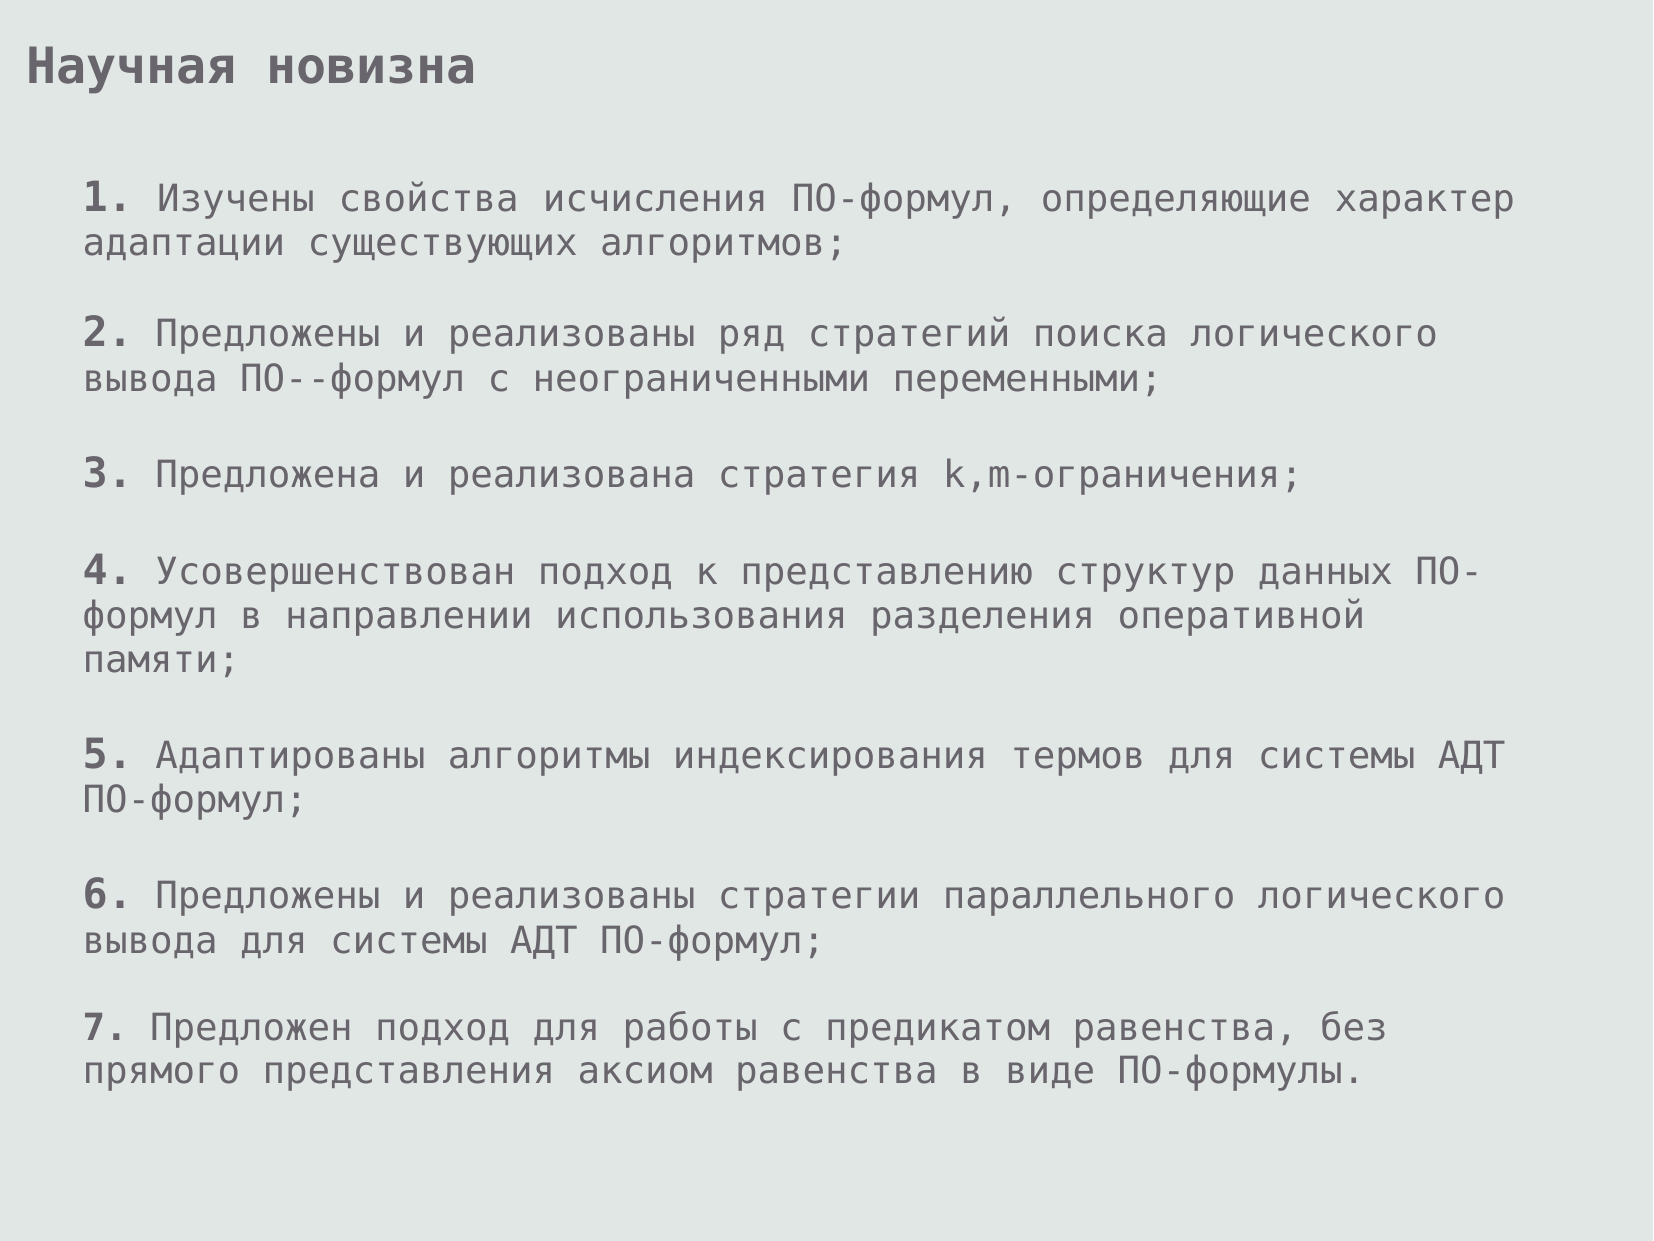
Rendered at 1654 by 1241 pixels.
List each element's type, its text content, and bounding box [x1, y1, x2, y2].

text_box 1. Изучены свойства исчисления ПО-формул, определяющие характер адаптации существующих алгоритмов; 2. Предложены и реализованы ряд стратегий поиска логического вывода ПО--формул с неограниченными переменными; 3. Предложена и реализована стратегия k,m-ограничения; 4. Усовершенствован подход к представлению структур данных ПО-формул в направлении использования разделения оперативной памяти; 5. Адаптированы алгоритмы индексирования термов для системы АДТ ПО-формул; 6. Предложены и реализованы стратегии параллельного логического вывода для системы АДТ ПО-формул; 7. Предложен подход для работы с предикатом равенства, без прямого представления аксиом равенства в виде ПО-формулы. [67, 165, 1531, 1156]
text_box Научная новизна [11, 30, 1237, 104]
